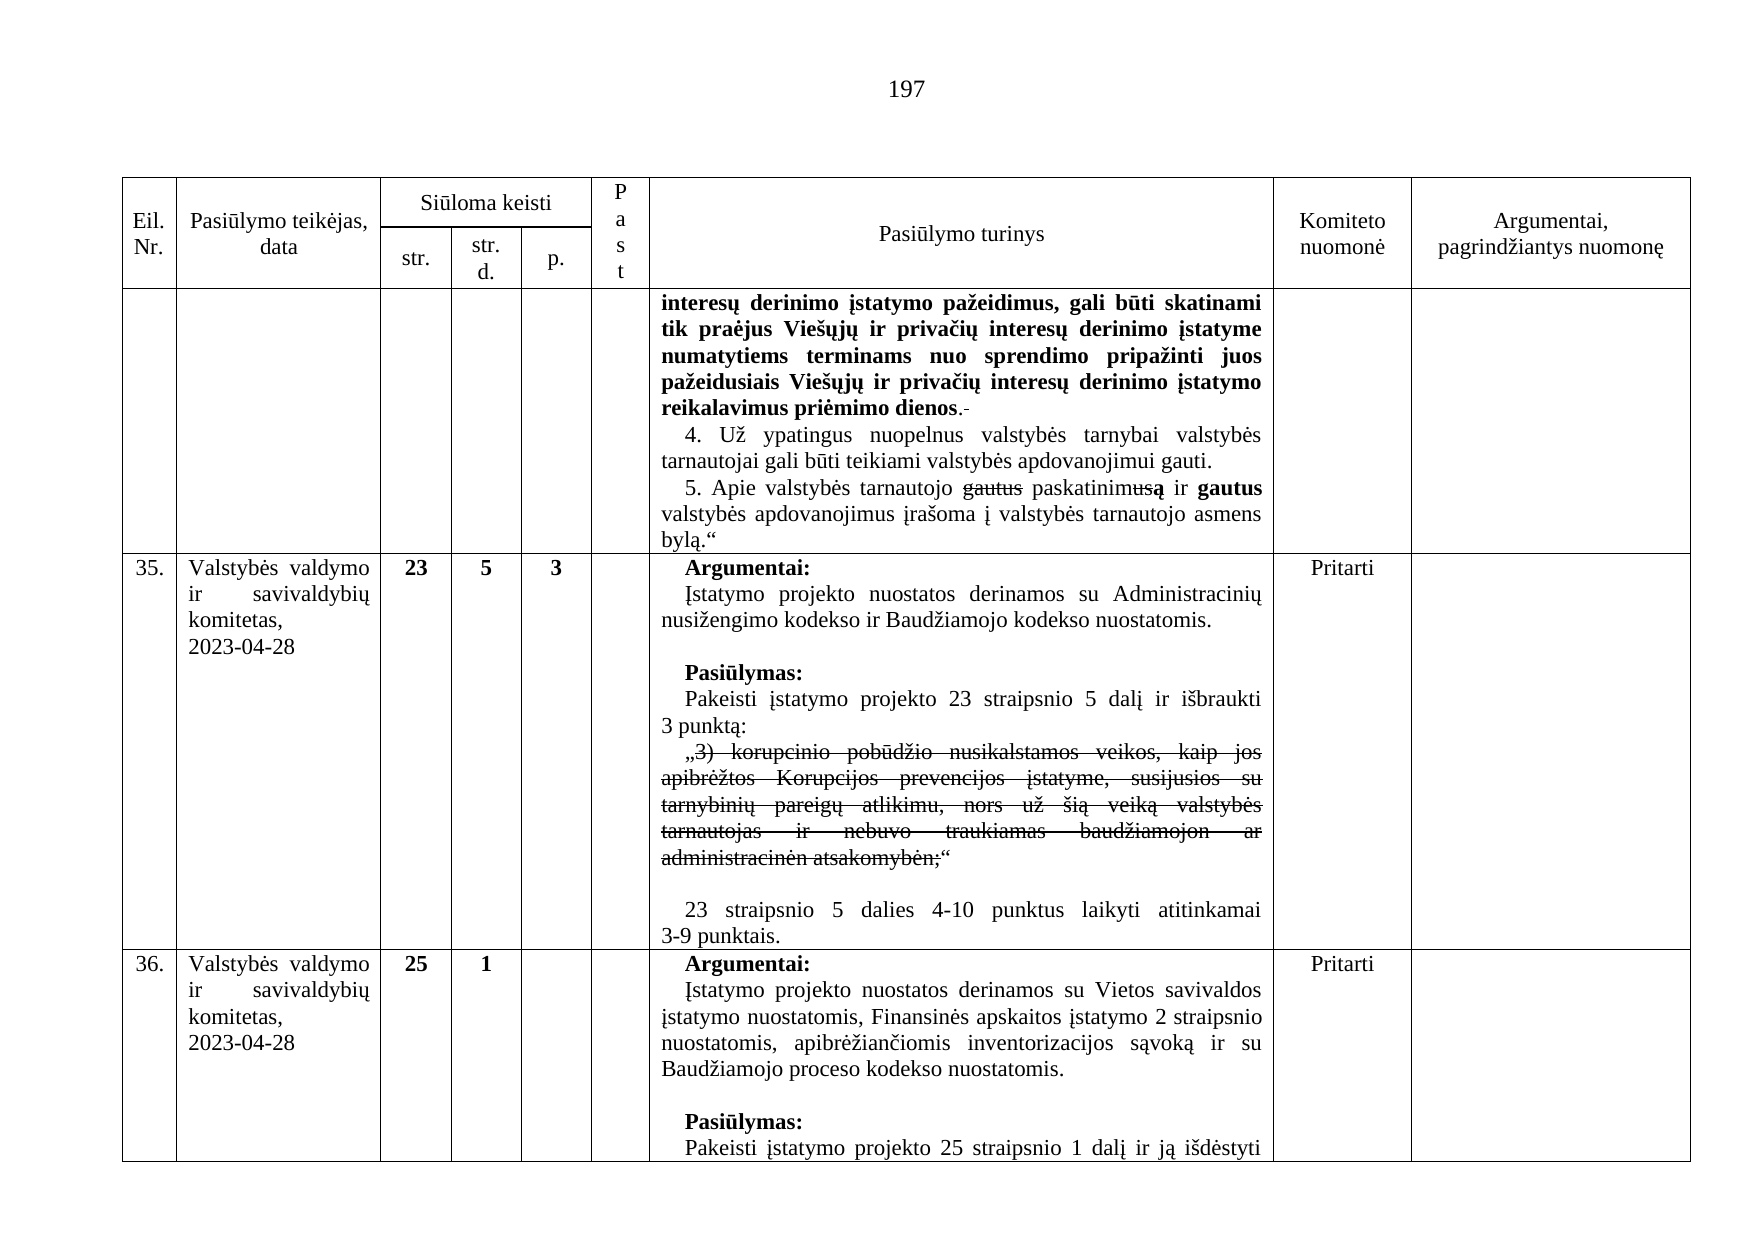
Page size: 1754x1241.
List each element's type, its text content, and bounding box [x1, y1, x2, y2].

table_header Argumentai, pagrindžiantys nuomonę [1412, 178, 1690, 288]
table_cell [592, 289, 649, 553]
table_cell [1412, 554, 1690, 949]
table_cell 1 [452, 950, 521, 1161]
table_cell 36. [123, 950, 176, 1161]
table_cell 25 [381, 950, 451, 1161]
table_cell [123, 289, 176, 553]
table_cell Argumentai: Įstatymo projekto nuostatos derinamos su Administracinių nusižengimo kodekso ir Baudžiamojo kodekso nuostatomis. Pasiūlymas: Pakeisti įstatymo projekto 23 straipsnio 5 dalį ir išbraukti 3 punktą: „3) korupcinio pobūdžio nusikalstamos veikos, kaip jos apibrėžtos Korupcijos prevencijos įstatyme, susijusios su tarnybinių pareigų atlikimu, nors už šią veiką valstybės tarnautojas ir nebuvo traukiamas baudžiamojon ar administracinėn atsakomybėn;“ 23 straipsnio 5 dalies 4-10 punktus laikyti atitinkamai 3‑9 punktais. [650, 554, 1273, 949]
table_cell [1274, 289, 1411, 553]
table_cell [1412, 289, 1690, 553]
table_cell 23 [381, 554, 451, 949]
table_cell p. [522, 228, 591, 288]
table_header Komiteto nuomonė [1274, 178, 1411, 288]
table_header Pastabos [592, 178, 649, 288]
table_cell [1412, 950, 1690, 1161]
table_cell [522, 950, 591, 1161]
table_cell str. d. [452, 228, 521, 288]
table_cell Pritarti [1274, 950, 1411, 1161]
table_header Pasiūlymo turinys [650, 178, 1273, 288]
table_cell [452, 289, 521, 553]
table_cell Valstybės valdymo ir savivaldybių komitetas, 2023-04-28 [177, 554, 380, 949]
table_cell str. [381, 228, 451, 288]
table_header Eil. Nr. [123, 178, 176, 288]
table_cell [592, 554, 649, 949]
table_header Pasiūlymo teikėjas, data [177, 178, 380, 288]
table_cell 3 [522, 554, 591, 949]
table_header Siūloma keisti [381, 178, 591, 226]
table_cell interesų derinimo įstatymo pažeidimus, gali būti skatinami tik praėjus Viešųjų ir privačių interesų derinimo įstatyme numatytiems terminams nuo sprendimo pripažinti juos pažeidusiais Viešųjų ir privačių interesų derinimo įstatymo reikalavimus priėmimo dienos. 4. Už ypatingus nuopelnus valstybės tarnybai valstybės tarnautojai gali būti teikiami valstybės apdovanojimui gauti. 5. Apie valstybės tarnautojo gautus paskatinimusą ir gautus valstybės apdovanojimus įrašoma į valstybės tarnautojo asmens bylą.“ [650, 289, 1273, 553]
table_cell 5 [452, 554, 521, 949]
table_cell [522, 289, 591, 553]
table_cell [177, 289, 380, 553]
table_cell [381, 289, 451, 553]
table_cell Argumentai: Įstatymo projekto nuostatos derinamos su Vietos savivaldos įstatymo nuostatomis, Finansinės apskaitos įstatymo 2 straipsnio nuostatomis, apibrėžiančiomis inventorizacijos sąvoką ir su Baudžiamojo proceso kodekso nuostatomis. Pasiūlymas: Pakeisti įstatymo projekto 25 straipsnio 1 dalį ir ją išdėstyti [650, 950, 1273, 1161]
table_cell Pritarti [1274, 554, 1411, 949]
table_cell 35. [123, 554, 176, 949]
table_cell [592, 950, 649, 1161]
table_cell Valstybės valdymo ir savivaldybių komitetas, 2023-04-28 [177, 950, 380, 1161]
